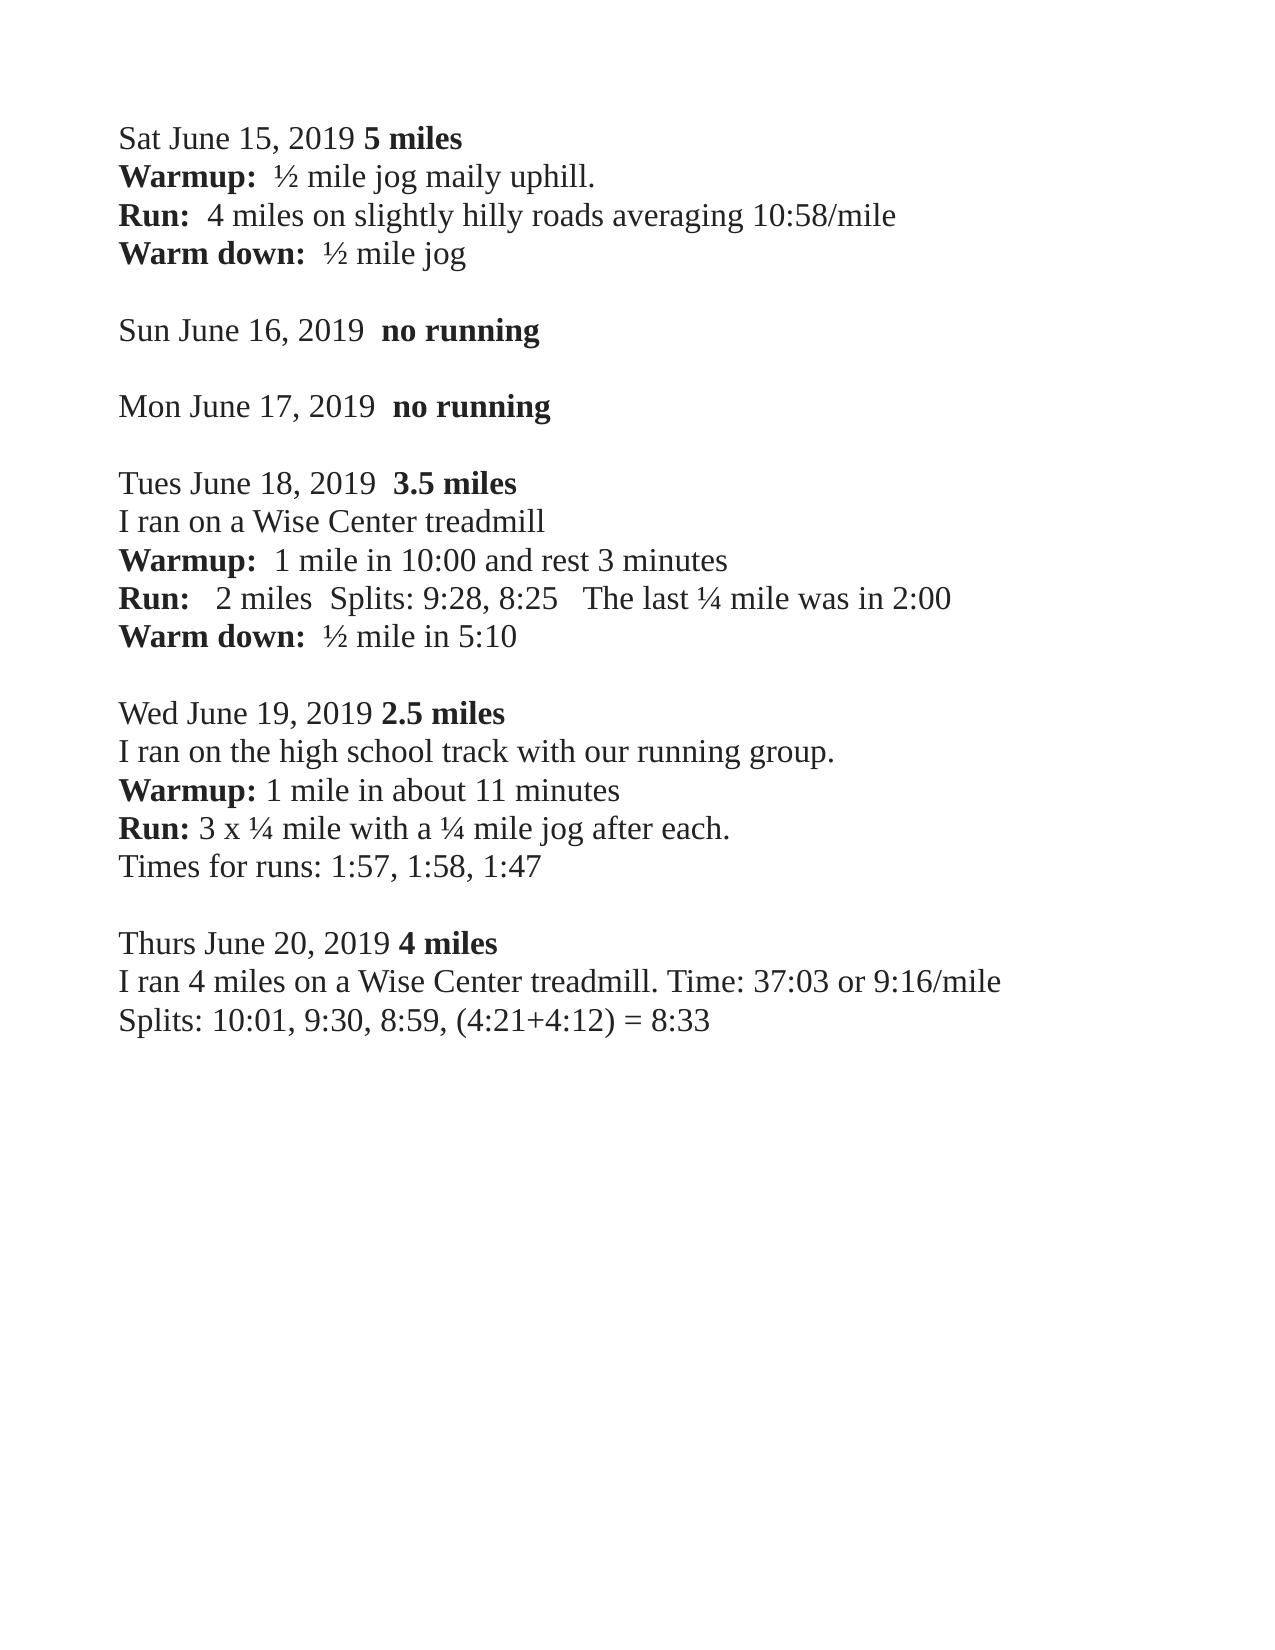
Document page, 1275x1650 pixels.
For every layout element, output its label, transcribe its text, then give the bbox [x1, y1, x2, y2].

text Times for runs: 1:57, 1:58, 1:47 [118, 846, 1161, 885]
text I ran on a Wise Center treadmill [118, 501, 1161, 540]
text Warm down: ½ mile jog [118, 233, 1161, 271]
text Thurs June 20, 2019 4 miles [118, 923, 1161, 961]
text Wed June 19, 2019 2.5 miles [118, 693, 1161, 731]
text Run: 2 miles Splits: 9:28, 8:25 The last ¼ mile was in 2:00 [118, 578, 1161, 616]
text Warm down: ½ mile in 5:10 [118, 616, 1161, 655]
text Warmup: 1 mile in about 11 minutes [118, 770, 1161, 808]
text Tues June 18, 2019 3.5 miles [118, 463, 1161, 501]
text Run: 4 miles on slightly hilly roads averaging 10:58/mile [118, 195, 1161, 233]
text Warmup: ½ mile jog maily uphill. [118, 156, 1161, 195]
text I ran on the high school track with our running group. [118, 731, 1161, 770]
text I ran 4 miles on a Wise Center treadmill. Time: 37:03 or 9:16/mile [118, 961, 1161, 1000]
text Sat June 15, 2019 5 miles [118, 118, 1161, 156]
text Mon June 17, 2019 no running [118, 386, 1161, 425]
text Warmup: 1 mile in 10:00 and rest 3 minutes [118, 540, 1161, 578]
text Sun June 16, 2019 no running [118, 310, 1161, 348]
text Splits: 10:01, 9:30, 8:59, (4:21+4:12) = 8:33 [118, 1000, 1161, 1038]
text Run: 3 x ¼ mile with a ¼ mile jog after each. [118, 808, 1161, 846]
